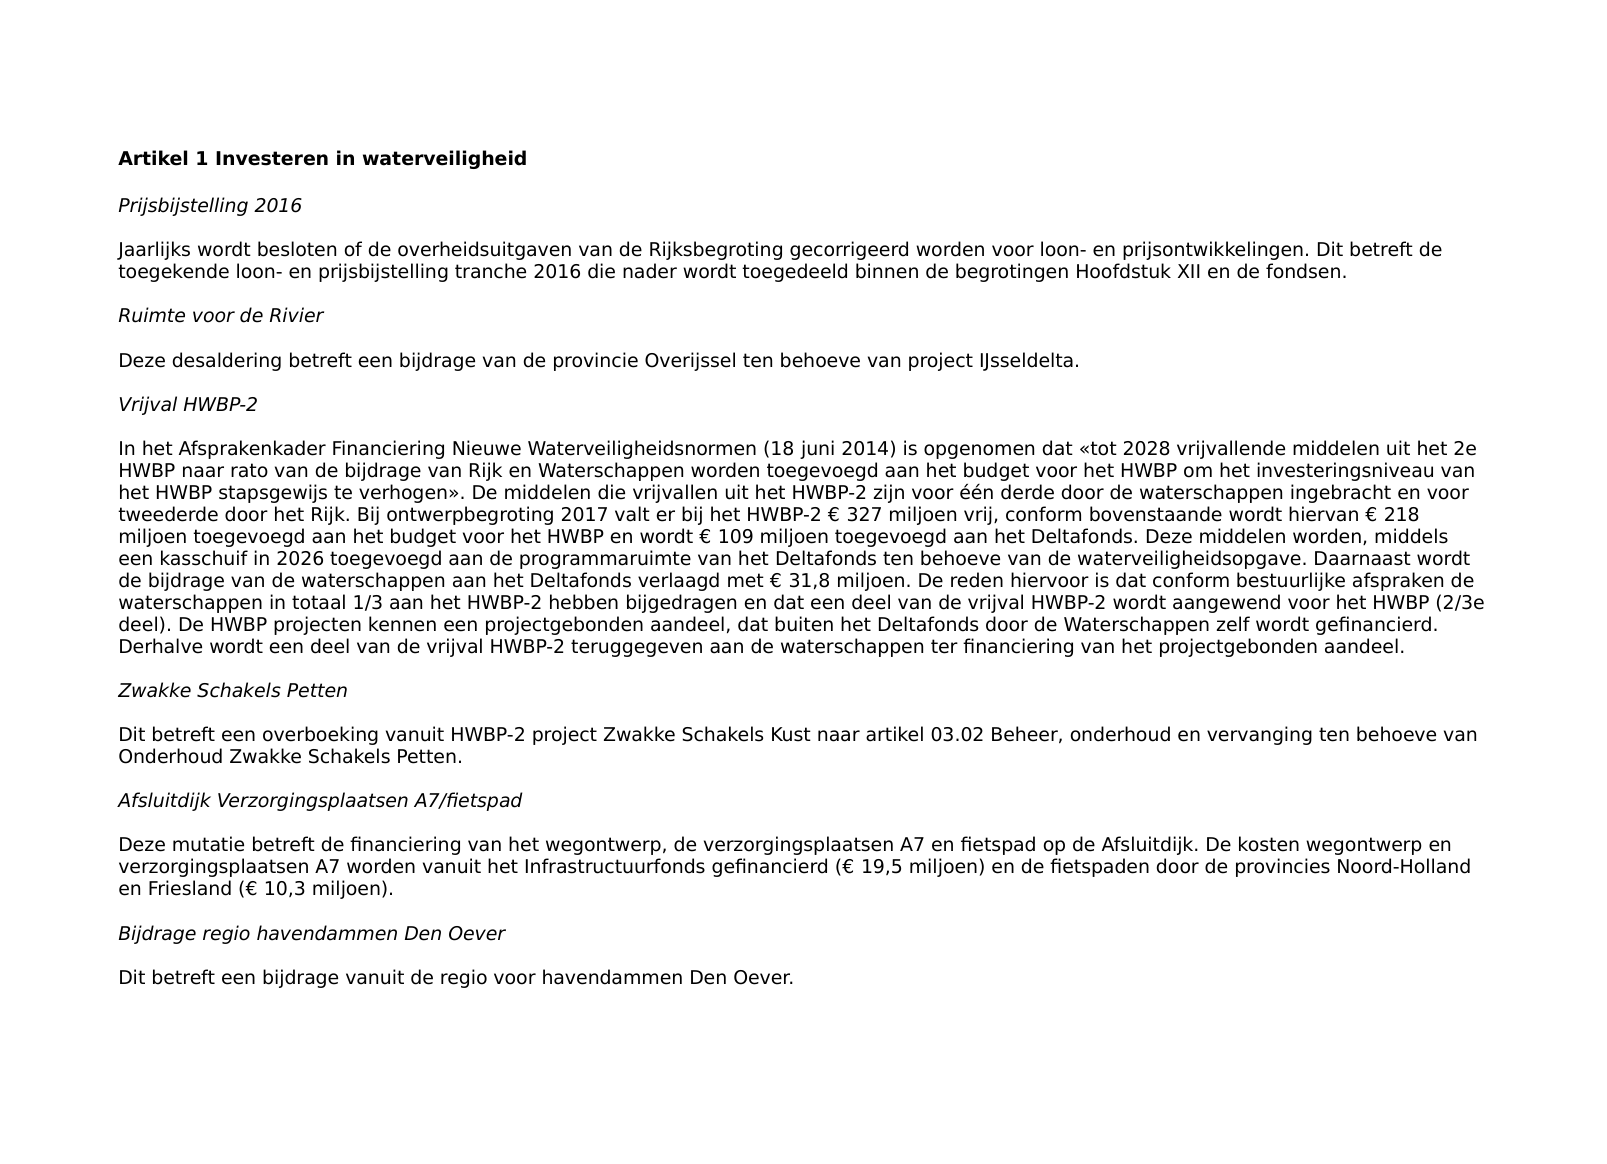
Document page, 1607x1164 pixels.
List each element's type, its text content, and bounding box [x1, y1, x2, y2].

text Deze mutatie betreft de financiering van het wegontwerp, de verzorgingsplaatsen A7 en fietspad op de Afsluitdijk. De kosten wegontwerp en verzorgingsplaatsen A7 worden vanuit het Infrastructuurfonds gefinancierd (€ 19,5 miljoen) en de fietspaden door de provincies Noord-Holland en Friesland (€ 10,3 miljoen). [118, 834, 1488, 900]
subtitle Afsluitdijk Verzorgingsplaatsen A7/fietspad [118, 790, 1488, 812]
subtitle Vrijval HWBP-2 [118, 394, 1488, 416]
text In het Afsprakenkader Financiering Nieuwe Waterveiligheidsnormen (18 juni 2014) is opgenomen dat «tot 2028 vrijvallende middelen uit het 2e HWBP naar rato van de bijdrage van Rijk en Waterschappen worden toegevoegd aan het budget voor het HWBP om het investeringsniveau van het HWBP stapsgewijs te verhogen». De middelen die vrijvallen uit het HWBP-2 zijn voor één derde door de waterschappen ingebracht en voor tweederde door het Rijk. Bij ontwerpbegroting 2017 valt er bij het HWBP-2 € 327 miljoen vrij, conform bovenstaande wordt hiervan € 218 miljoen toegevoegd aan het budget voor het HWBP en wordt € 109 miljoen toegevoegd aan het Deltafonds. Deze middelen worden, middels een kasschuif in 2026 toegevoegd aan de programmaruimte van het Deltafonds ten behoeve van de waterveiligheidsopgave. Daarnaast wordt de bijdrage van de waterschappen aan het Deltafonds verlaagd met € 31,8 miljoen. De reden hiervoor is dat conform bestuurlijke afspraken de waterschappen in totaal 1/3 aan het HWBP-2 hebben bijgedragen en dat een deel van de vrijval HWBP-2 wordt aangewend voor het HWBP (2/3e deel). De HWBP projecten kennen een projectgebonden aandeel, dat buiten het Deltafonds door de Waterschappen zelf wordt gefinancierd. Derhalve wordt een deel van de vrijval HWBP-2 teruggegeven aan de waterschappen ter financiering van het projectgebonden aandeel. [118, 438, 1488, 658]
subtitle Artikel 1 Investeren in waterveiligheid [118, 148, 1488, 170]
text Deze desaldering betreft een bijdrage van de provincie Overijssel ten behoeve van project IJsseldelta. [118, 349, 1488, 372]
text Dit betreft een overboeking vanuit HWBP-2 project Zwakke Schakels Kust naar artikel 03.02 Beheer, onderhoud en vervanging ten behoeve van Onderhoud Zwakke Schakels Petten. [118, 724, 1488, 768]
subtitle Zwakke Schakels Petten [118, 680, 1488, 702]
subtitle Bijdrage regio havendammen Den Oever [118, 922, 1488, 944]
subtitle Prijsbijstelling 2016 [118, 195, 1488, 217]
text Dit betreft een bijdrage vanuit de regio voor havendammen Den Oever. [118, 967, 1488, 989]
text Jaarlijks wordt besloten of de overheidsuitgaven van de Rijksbegroting gecorrigeerd worden voor loon- en prijsontwikkelingen. Dit betreft de toegekende loon- en prijsbijstelling tranche 2016 die nader wordt toegedeeld binnen de begrotingen Hoofdstuk XII en de fondsen. [118, 239, 1488, 283]
subtitle Ruimte voor de Rivier [118, 305, 1488, 327]
